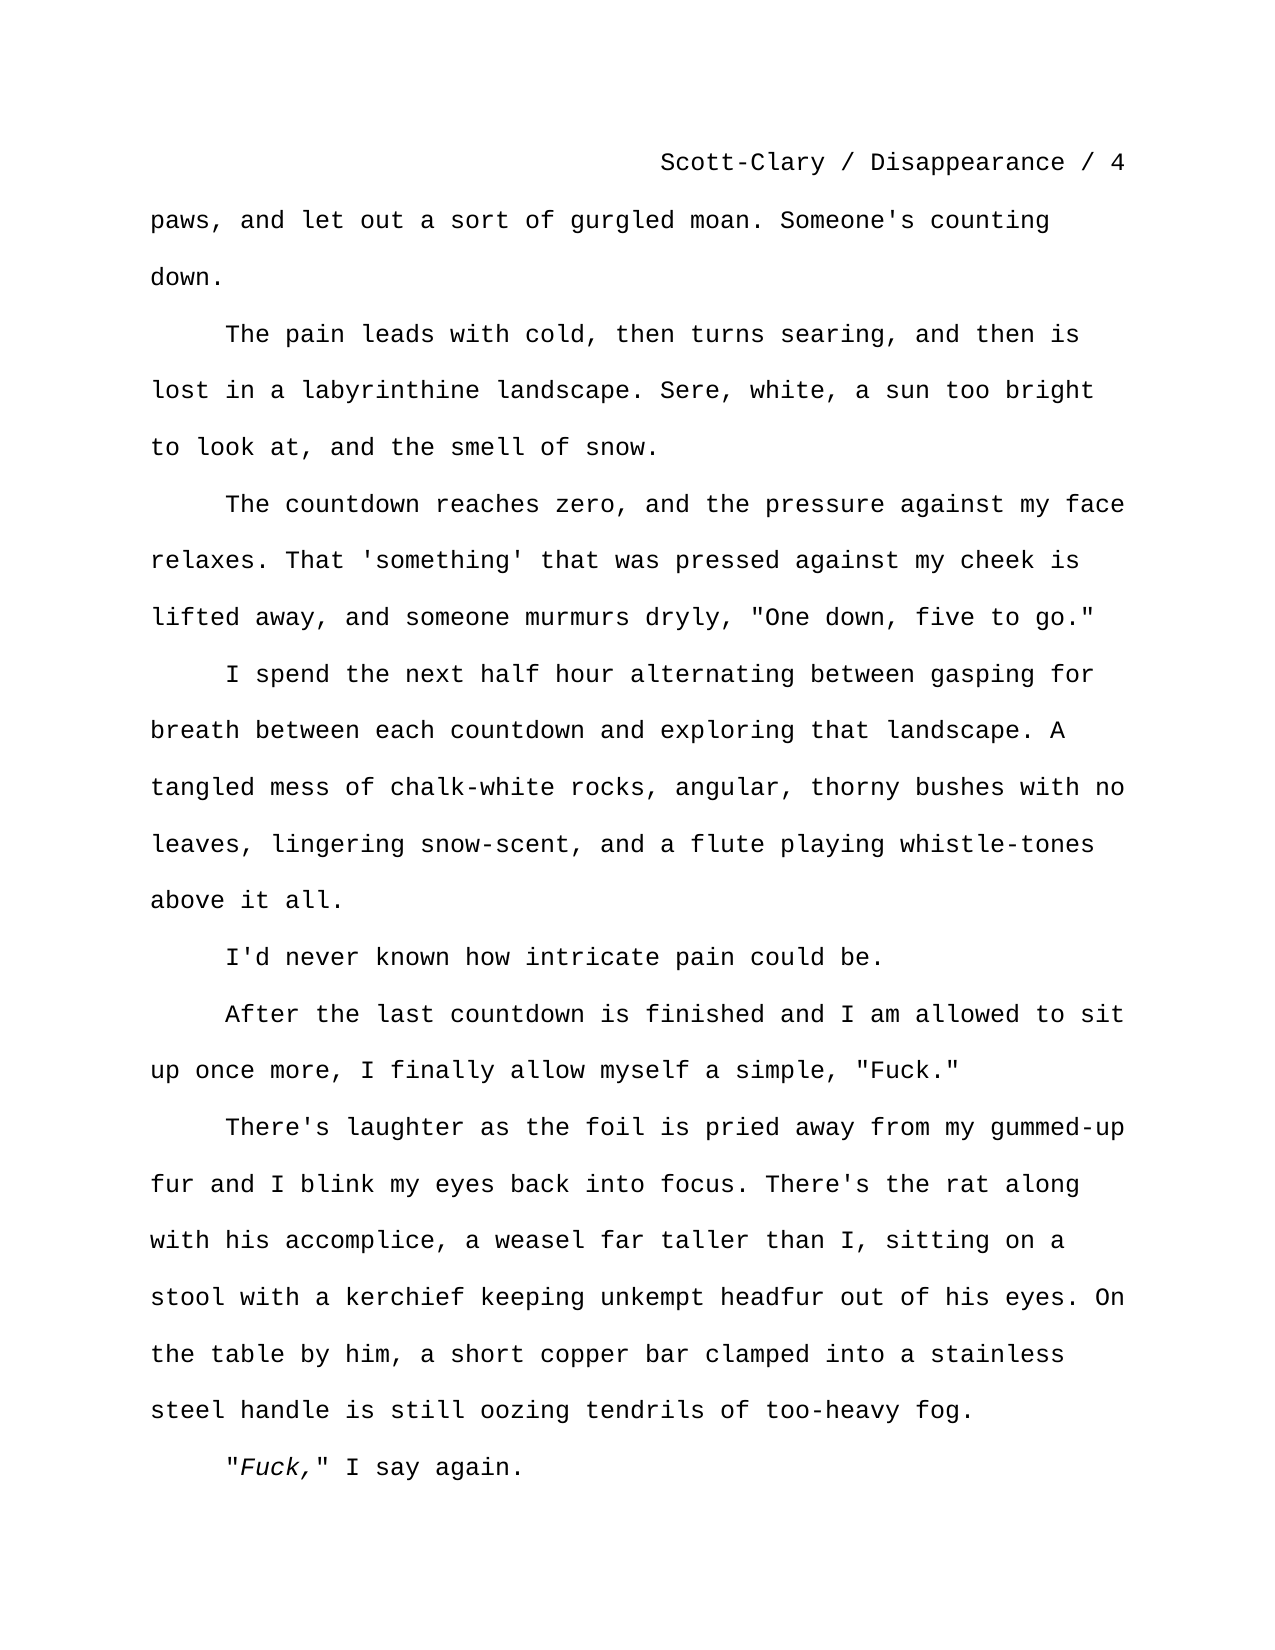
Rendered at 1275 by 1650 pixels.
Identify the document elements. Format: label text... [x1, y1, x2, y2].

text There's laughter as the foil is pried away from my gummed-up fur and I blink my eyes back into focus. There's the rat along with his accomplice, a weasel far taller than I, sitting on a stool with a kerchief keeping unkempt headfur out of his eyes. On the table by him, a short copper bar clamped into a stainless steel handle is still oozing tendrils of too-heavy fog. [150, 1114, 1125, 1426]
text After the last countdown is finished and I am allowed to sit up once more, I finally allow myself a simple, "Fuck." [150, 1001, 1125, 1086]
text paws, and let out a sort of gurgled moan. Someone's counting down. [150, 208, 1125, 293]
text I'd never known how intricate pain could be. [150, 944, 1125, 973]
text The pain leads with cold, then turns searing, and then is lost in a labyrinthine landscape. Sere, white, a sun too bright to look at, and the smell of snow. [150, 321, 1125, 463]
text I spend the next half hour alternating between gasping for breath between each countdown and exploring that landscape. A tangled mess of chalk-white rocks, angular, thorny bushes with no leaves, lingering snow-scent, and a flute playing whistle-tones above it all. [150, 661, 1125, 916]
text The countdown reaches zero, and the pressure against my face relaxes. That 'something' that was pressed against my cheek is lifted away, and someone murmurs dryly, "One down, five to go." [150, 491, 1125, 633]
text "Fuck," I say again. [150, 1454, 1125, 1483]
